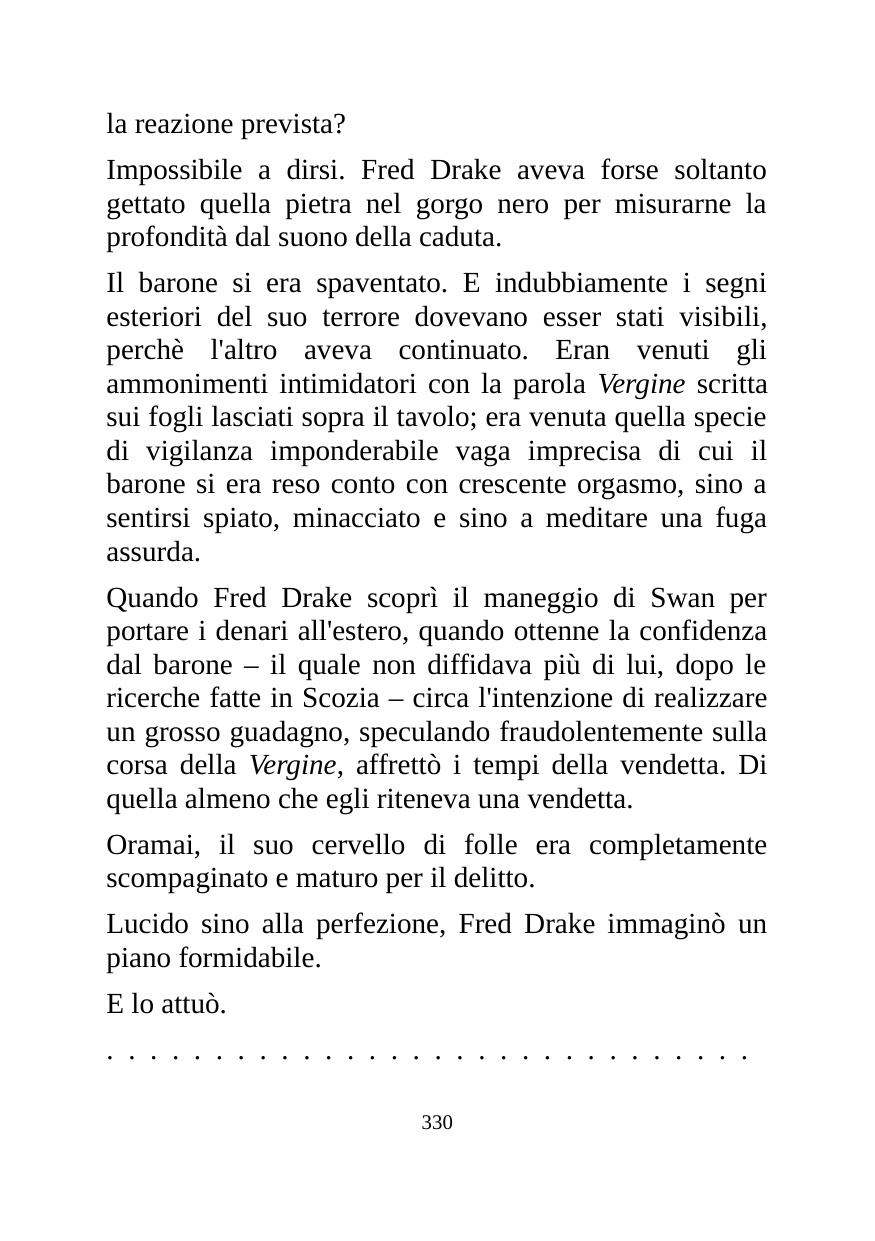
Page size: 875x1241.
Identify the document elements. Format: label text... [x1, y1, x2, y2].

text . . . . . . . . . . . . . . . . . . . . . . . . . . . . . . [106, 1032, 768, 1066]
text Lucido sino alla perfezione, Fred Drake immaginò un piano formidabile. [106, 907, 768, 974]
text la reazione prevista? [106, 106, 768, 140]
text Quando Fred Drake scoprì il maneggio di Swan per portare i denari all'estero, quando ottenne la confidenza dal barone – il quale non diffidava più di lui, dopo le ricerche fatte in Scozia – circa l'intenzione di realizzare un grosso guadagno, speculando fraudolentemente sulla corsa della Vergine, affrettò i tempi della vendetta. Di quella almeno che egli riteneva una vendetta. [106, 580, 768, 814]
text Il barone si era spaventato. E indubbiamente i segni esteriori del suo terrore dovevano esser stati visibili, perchè l'altro aveva continuato. Eran venuti gli ammonimenti intimidatori con la parola Vergine scritta sui fogli lasciati sopra il tavolo; era venuta quella specie di vigilanza imponderabile vaga imprecisa di cui il barone si era reso conto con crescente orgasmo, sino a sentirsi spiato, minacciato e sino a meditare una fuga assurda. [106, 265, 768, 567]
text Impossibile a dirsi. Fred Drake aveva forse soltanto gettato quella pietra nel gorgo nero per misurarne la profondità dal suono della caduta. [106, 152, 768, 253]
text E lo attuò. [106, 986, 768, 1020]
text Oramai, il suo cervello di folle era completamente scompaginato e maturo per il delitto. [106, 827, 768, 894]
